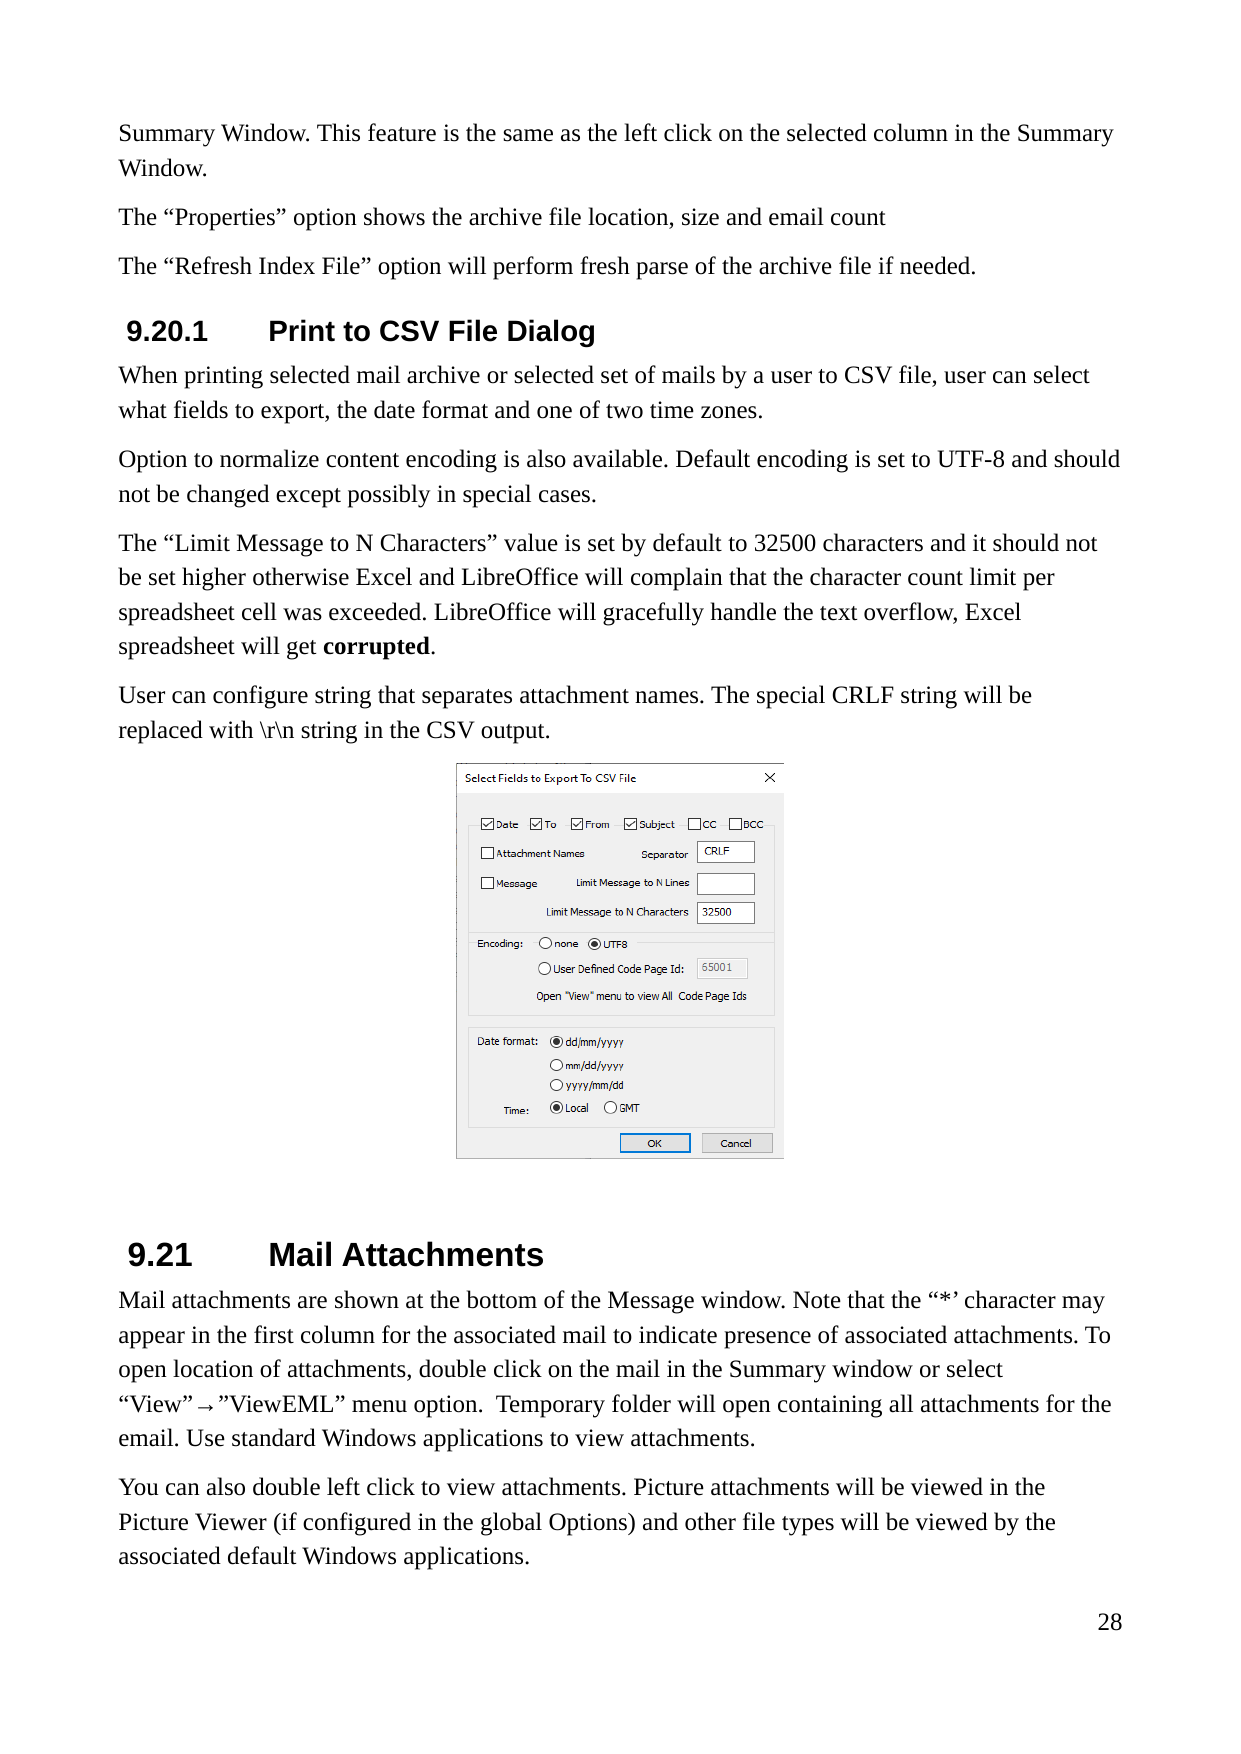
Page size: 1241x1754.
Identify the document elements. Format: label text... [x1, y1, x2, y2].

text You can also double left click to view attachments. Picture attachments will be viewed in the Picture Viewer (if configured in the global Options) and other file types will be viewed by the associated default Windows applications. [118, 1472, 1122, 1570]
text User can configure string that separates attachment names. The special CRLF string will be replaced with \r\n string in the CSV output. [118, 680, 1122, 743]
text The “Properties” option shows the archive file location, size and email count [118, 202, 1122, 230]
subtitle Mail Attachments [118, 1234, 1122, 1273]
text Option to normalize content encoding is also available. Default encoding is set to UTF-8 and should not be changed except possibly in special cases. [118, 444, 1122, 507]
text Summary Window. This feature is the same as the left click on the selected column in the Summary Window. [118, 118, 1122, 181]
text The “Limit Message to N Characters” value is set by default to 32500 characters and it should not be set higher otherwise Excel and LibreOffice will complain that the character count limit per spreadsheet cell was exceeded. LibreOffice will gracefully handle the text overflow, Excel spreadsheet will get corrupted. [118, 528, 1122, 660]
subtitle Print to CSV File Dialog [118, 314, 1122, 348]
text When printing selected mail archive or selected set of mails by a user to CSV file, user can select what fields to export, the date format and one of two time zones. [118, 361, 1122, 424]
text The “Refresh Index File” option will perform fresh parse of the archive file if needed. [118, 251, 1122, 279]
picture [456, 763, 784, 1159]
text Mail attachments are shown at the bottom of the Message window. Note that the “*’ character may appear in the first column for the associated mail to indicate presence of associated attachments. To open location of attachments, double click on the mail in the Summary window or select “View”→”ViewEML” menu option. Temporary folder will open containing all attachments for the email. Use standard Windows applications to view attachments. [118, 1286, 1122, 1452]
